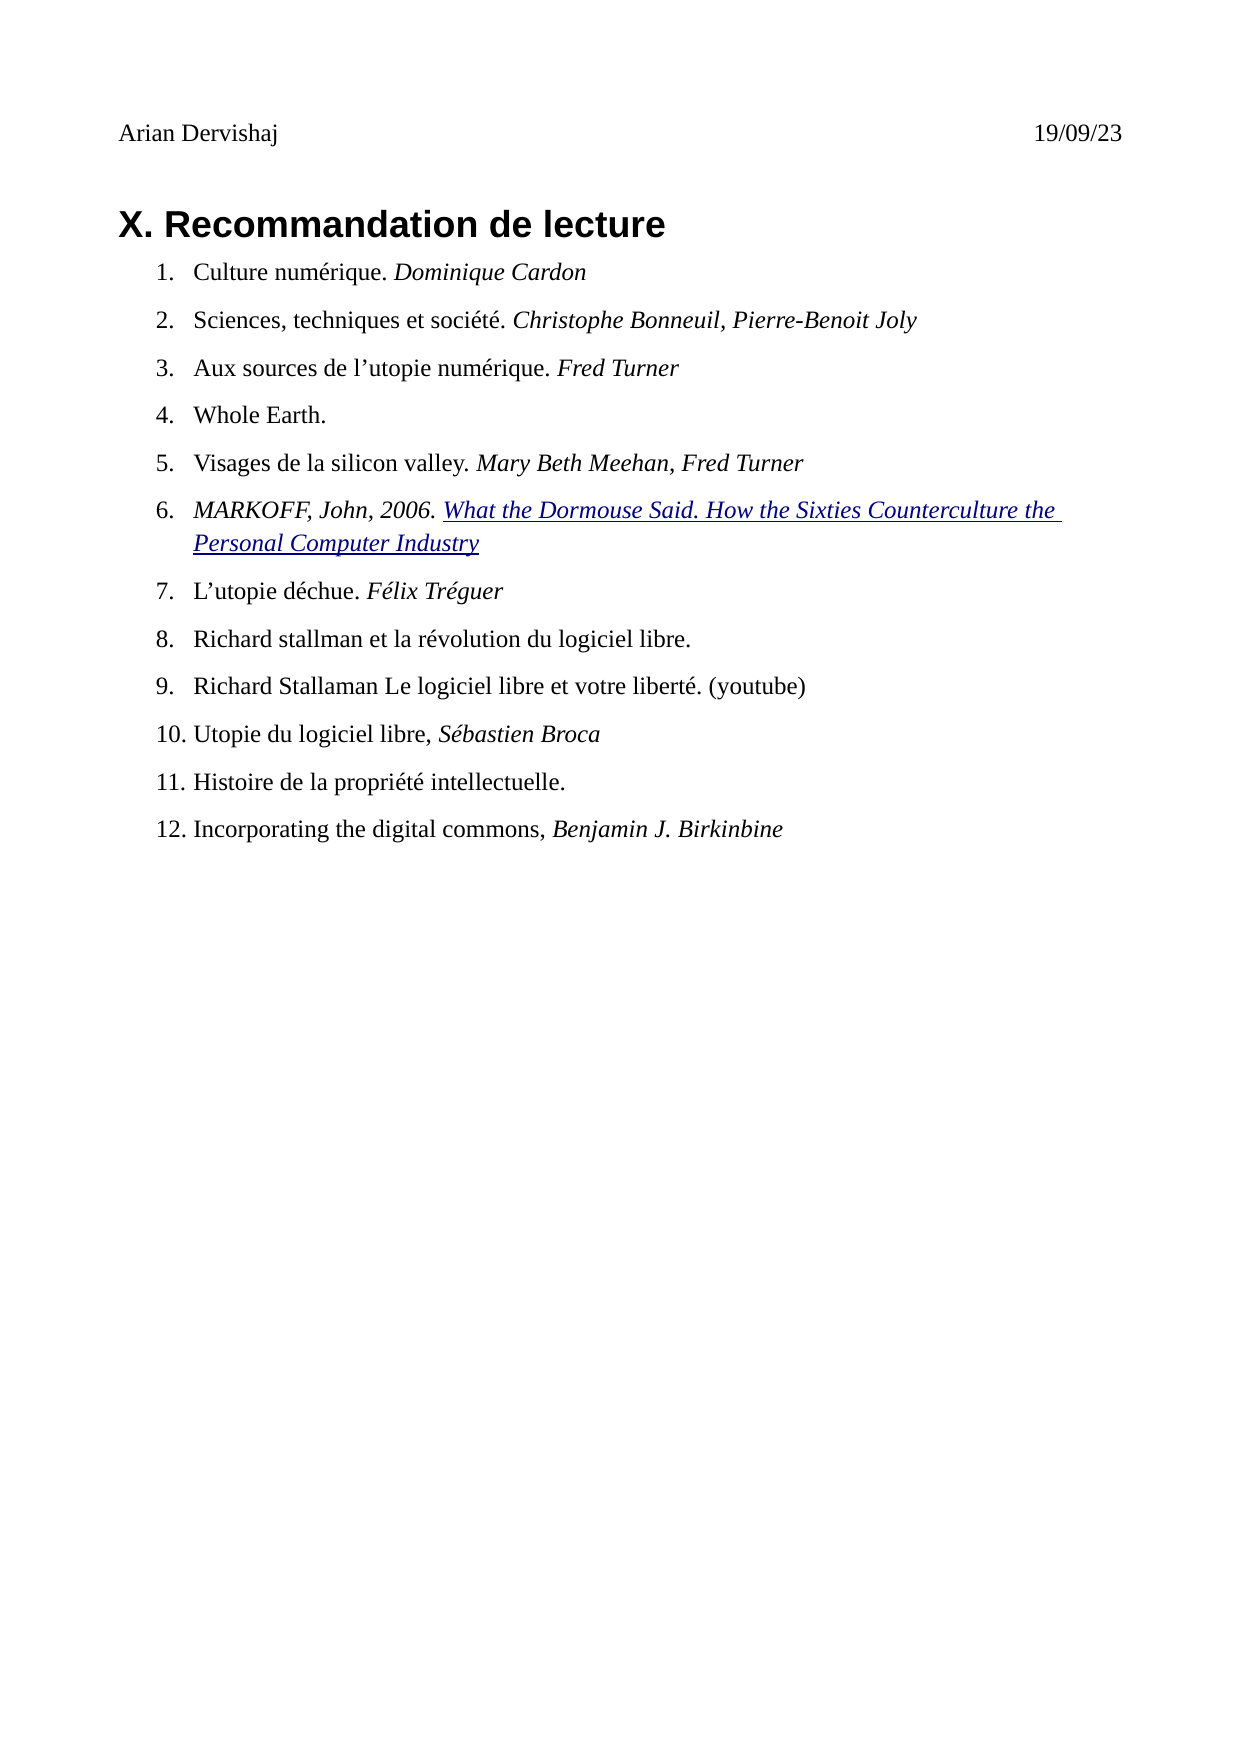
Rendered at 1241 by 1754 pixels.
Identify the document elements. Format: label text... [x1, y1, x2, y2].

list Aux sources de l’utopie numérique. Fred Turner [156, 353, 1122, 381]
list Visages de la silicon valley. Mary Beth Meehan, Fred Turner [156, 448, 1122, 477]
list Richard stallman et la révolution du logiciel libre. [156, 624, 1122, 652]
subtitle X. Recommandation de lecture [118, 202, 1122, 245]
list Histoire de la propriété intellectuelle. [156, 767, 1122, 795]
list MARKOFF, John, 2006. What the Dormouse Said. How the Sixties Counterculture the Personal Computer Industry [156, 496, 1122, 557]
list Utopie du logiciel libre, Sébastien Broca [156, 719, 1122, 748]
list L’utopie déchue. Félix Tréguer [156, 576, 1122, 605]
list Culture numérique. Dominique Cardon [156, 257, 1122, 286]
list Sciences, techniques et société. Christophe Bonneuil, Pierre-Benoit Joly [156, 305, 1122, 334]
list Incorporating the digital commons, Benjamin J. Birkinbine [156, 814, 1122, 843]
list Whole Earth. [156, 400, 1122, 429]
list Richard Stallaman Le logiciel libre et votre liberté. (youtube) [156, 671, 1122, 700]
